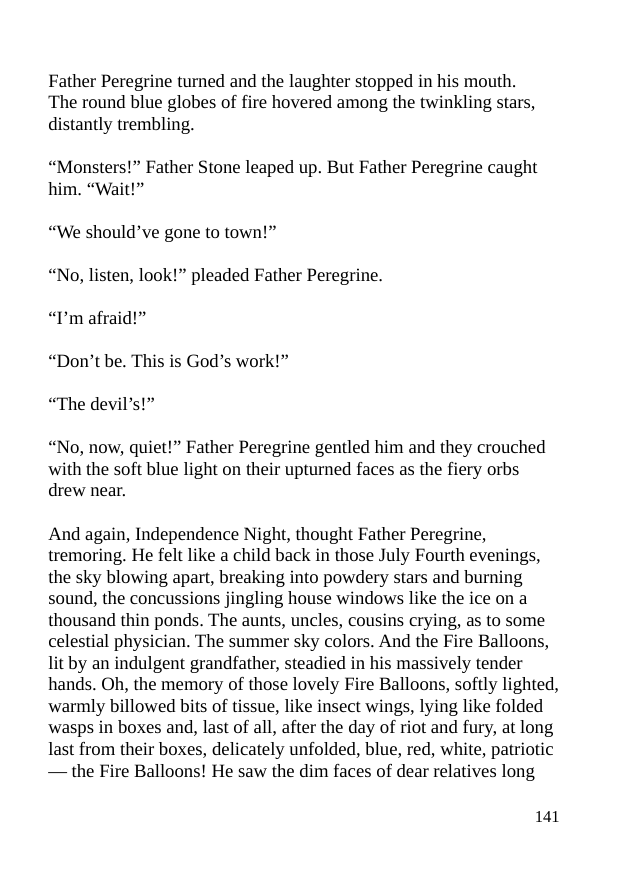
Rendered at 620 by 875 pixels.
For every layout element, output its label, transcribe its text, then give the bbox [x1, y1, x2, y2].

text Father Peregrine turned and the laughter stopped in his mouth. The round blue globes of fire hovered among the twinkling stars, distantly trembling. “Monsters!” Father Stone leaped up. But Father Peregrine caught him. “Wait!” “We should’ve gone to town!” “No, listen, look!” pleaded Father Peregrine. “I’m afraid!” “Don’t be. This is God’s work!” “The devil’s!” “No, now, quiet!” Father Peregrine gentled him and they crouched with the soft blue light on their upturned faces as the fiery orbs drew near. And again, Independence Night, thought Father Peregrine, tremoring. He felt like a child back in those July Fourth evenings, the sky blowing apart, breaking into powdery stars and burning sound, the concussions jingling house windows like the ice on a thousand thin ponds. The aunts, uncles, cousins crying, as to some celestial physician. The summer sky colors. And the Fire Balloons, lit by an indulgent grandfather, steadied in his massively tender hands. Oh, the memory of those lovely Fire Balloons, softly lighted, warmly billowed bits of tissue, like insect wings, lying like folded wasps in boxes and, last of all, after the day of riot and fury, at long last from their boxes, delicately unfolded, blue, red, white, patriotic — the Fire Balloons! He saw the dim faces of dear relatives long [48, 48, 559, 781]
